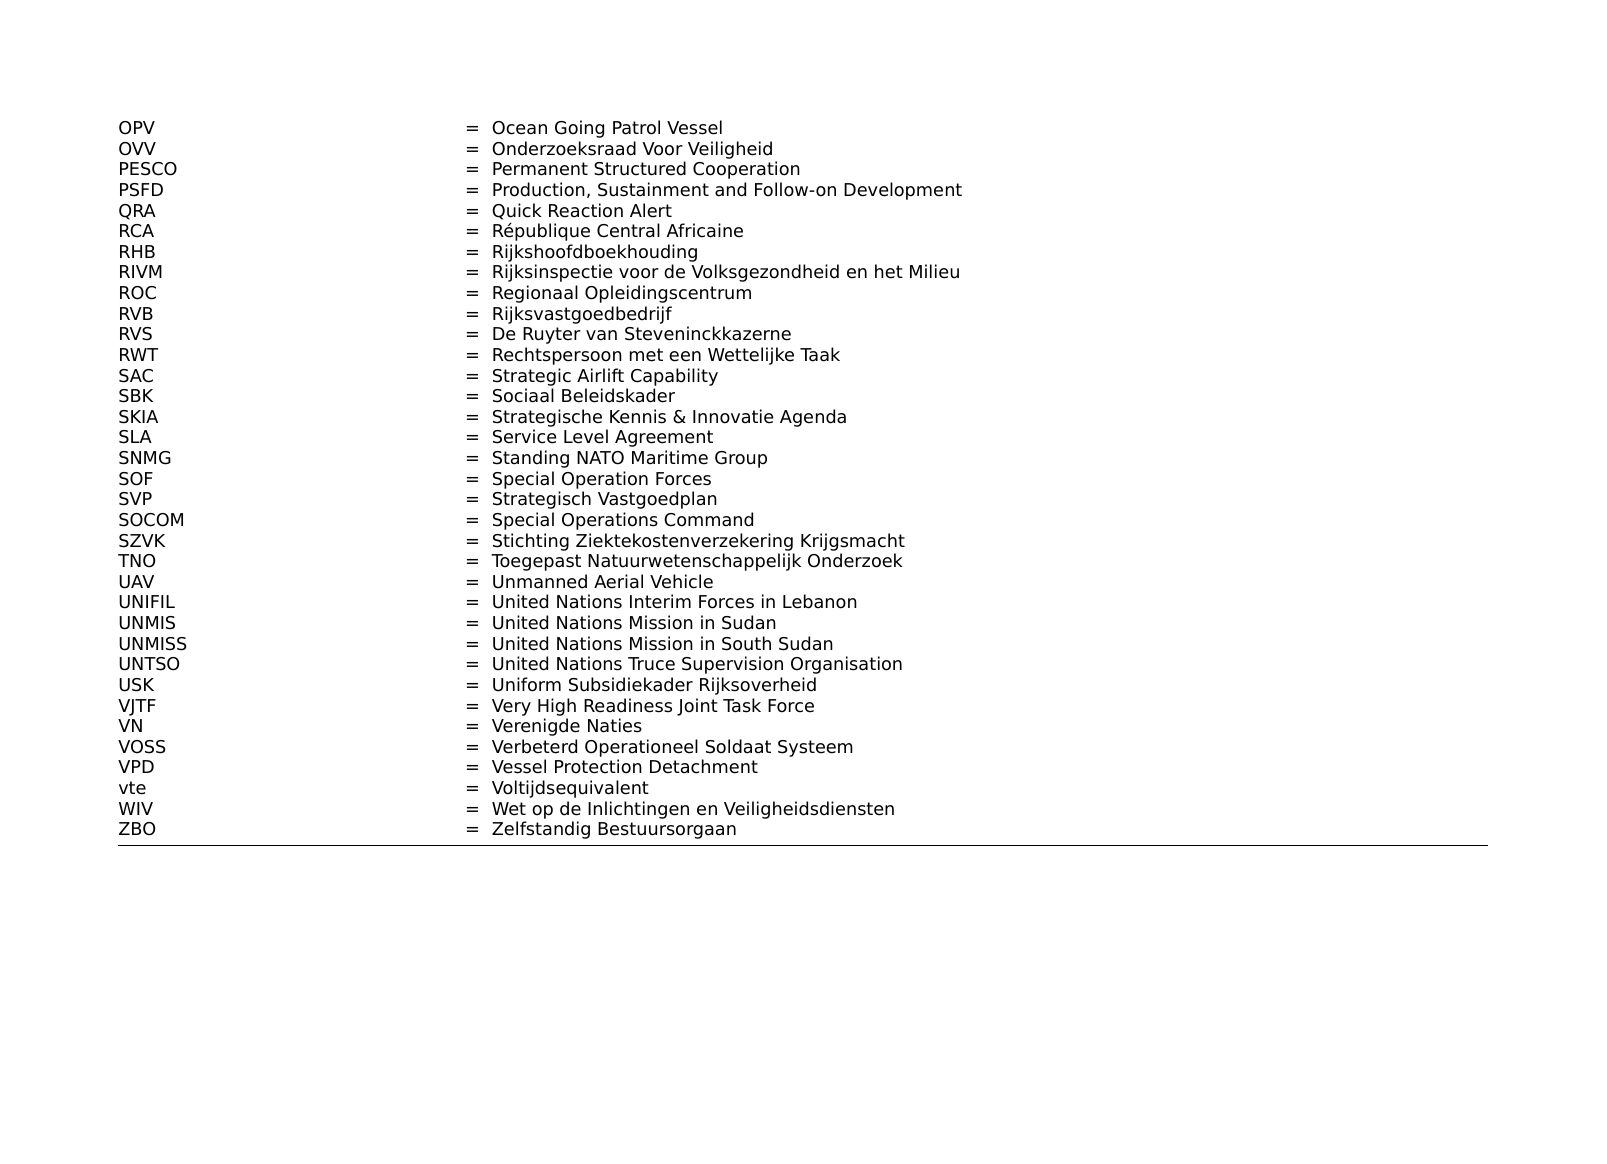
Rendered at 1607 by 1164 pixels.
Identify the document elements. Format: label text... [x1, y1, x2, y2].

table_cell PESCO [118, 159, 419, 180]
table_cell Rechtspersoon met een Wettelijke Taak [486, 345, 1488, 366]
table_cell = [419, 531, 486, 551]
table_cell OVV [118, 139, 419, 159]
table_cell Onderzoeksraad Voor Veiligheid [486, 139, 1488, 159]
table_cell Quick Reaction Alert [486, 201, 1488, 221]
table_cell Standing NATO Maritime Group [486, 448, 1488, 469]
table_cell VN [118, 716, 419, 737]
table_cell Very High Readiness Joint Task Force [486, 696, 1488, 716]
table_cell Zelfstandig Bestuursorgaan [486, 819, 1488, 845]
table_cell = [419, 778, 486, 799]
table_cell Permanent Structured Cooperation [486, 159, 1488, 180]
table_cell Vessel Protection Detachment [486, 758, 1488, 778]
table_cell Regionaal Opleidingscentrum [486, 283, 1488, 304]
table_cell = [419, 201, 486, 221]
table_cell UNMIS [118, 613, 419, 634]
table_cell = [419, 489, 486, 510]
table_cell Voltijdsequivalent [486, 778, 1488, 799]
table_cell SVP [118, 489, 419, 510]
table_cell = [419, 118, 486, 139]
table_cell = [419, 799, 486, 819]
table_cell Rijksvastgoedbedrijf [486, 304, 1488, 324]
table_cell Rijkshoofdboekhouding [486, 242, 1488, 262]
table_cell Wet op de Inlichtingen en Veiligheidsdiensten [486, 799, 1488, 819]
table_cell Verenigde Naties [486, 716, 1488, 737]
table_cell = [419, 407, 486, 427]
table_cell = [419, 737, 486, 757]
table_cell USK [118, 675, 419, 696]
table_cell VPD [118, 758, 419, 778]
table_cell Rijksinspectie voor de Volksgezondheid en het Milieu [486, 263, 1488, 283]
table_cell = [419, 366, 486, 386]
table_cell SOF [118, 469, 419, 489]
table_cell SOCOM [118, 510, 419, 531]
table_cell Unmanned Aerial Vehicle [486, 572, 1488, 592]
table_cell Strategic Airlift Capability [486, 366, 1488, 386]
table_cell UAV [118, 572, 419, 592]
table_cell United Nations Mission in Sudan [486, 613, 1488, 634]
table_cell RWT [118, 345, 419, 366]
table_cell = [419, 819, 486, 845]
table_cell TNO [118, 551, 419, 572]
table_cell vte [118, 778, 419, 799]
table_cell = [419, 180, 486, 201]
table_cell UNMISS [118, 634, 419, 654]
table_cell = [419, 428, 486, 448]
table_cell De Ruyter van Steveninckkazerne [486, 324, 1488, 345]
table_cell = [419, 139, 486, 159]
table_cell PSFD [118, 180, 419, 201]
table_cell Ocean Going Patrol Vessel [486, 118, 1488, 139]
table_cell Verbeterd Operationeel Soldaat Systeem [486, 737, 1488, 757]
table_cell SAC [118, 366, 419, 386]
table_cell Special Operations Command [486, 510, 1488, 531]
table_cell WIV [118, 799, 419, 819]
table_cell RVB [118, 304, 419, 324]
table_cell Strategisch Vastgoedplan [486, 489, 1488, 510]
table_cell VJTF [118, 696, 419, 716]
table_cell SNMG [118, 448, 419, 469]
table_cell = [419, 675, 486, 696]
table_cell SZVK [118, 531, 419, 551]
table_cell ROC [118, 283, 419, 304]
table_cell SKIA [118, 407, 419, 427]
table_cell Sociaal Beleidskader [486, 386, 1488, 407]
table_cell = [419, 283, 486, 304]
table_cell = [419, 716, 486, 737]
table_cell Production, Sustainment and Follow-on Development [486, 180, 1488, 201]
table_cell = [419, 304, 486, 324]
table_cell = [419, 263, 486, 283]
table_cell = [419, 613, 486, 634]
table_cell = [419, 221, 486, 242]
table_cell SLA [118, 428, 419, 448]
table_cell Stichting Ziektekostenverzekering Krijgsmacht [486, 531, 1488, 551]
table_cell = [419, 758, 486, 778]
table_cell OPV [118, 118, 419, 139]
table_cell United Nations Mission in South Sudan [486, 634, 1488, 654]
table_cell UNIFIL [118, 593, 419, 613]
table_cell = [419, 469, 486, 489]
table_cell = [419, 572, 486, 592]
table_cell = [419, 242, 486, 262]
table_cell = [419, 448, 486, 469]
table_cell ZBO [118, 819, 419, 845]
table_cell = [419, 634, 486, 654]
table_cell République Central Africaine [486, 221, 1488, 242]
table_cell = [419, 510, 486, 531]
table_cell = [419, 593, 486, 613]
table_cell Special Operation Forces [486, 469, 1488, 489]
table_cell Uniform Subsidiekader Rijksoverheid [486, 675, 1488, 696]
table_cell = [419, 159, 486, 180]
table_cell RVS [118, 324, 419, 345]
table_cell = [419, 551, 486, 572]
table_cell = [419, 386, 486, 407]
table_cell RCA [118, 221, 419, 242]
table_cell = [419, 324, 486, 345]
table_cell United Nations Truce Supervision Organisation [486, 654, 1488, 675]
table_cell = [419, 654, 486, 675]
table_cell = [419, 345, 486, 366]
table_cell Strategische Kennis & Innovatie Agenda [486, 407, 1488, 427]
table_cell SBK [118, 386, 419, 407]
table_cell United Nations Interim Forces in Lebanon [486, 593, 1488, 613]
table_cell VOSS [118, 737, 419, 757]
table_cell Toegepast Natuurwetenschappelijk Onderzoek [486, 551, 1488, 572]
table_cell QRA [118, 201, 419, 221]
table_cell UNTSO [118, 654, 419, 675]
table_cell RHB [118, 242, 419, 262]
table_cell Service Level Agreement [486, 428, 1488, 448]
table_cell = [419, 696, 486, 716]
table_cell RIVM [118, 263, 419, 283]
